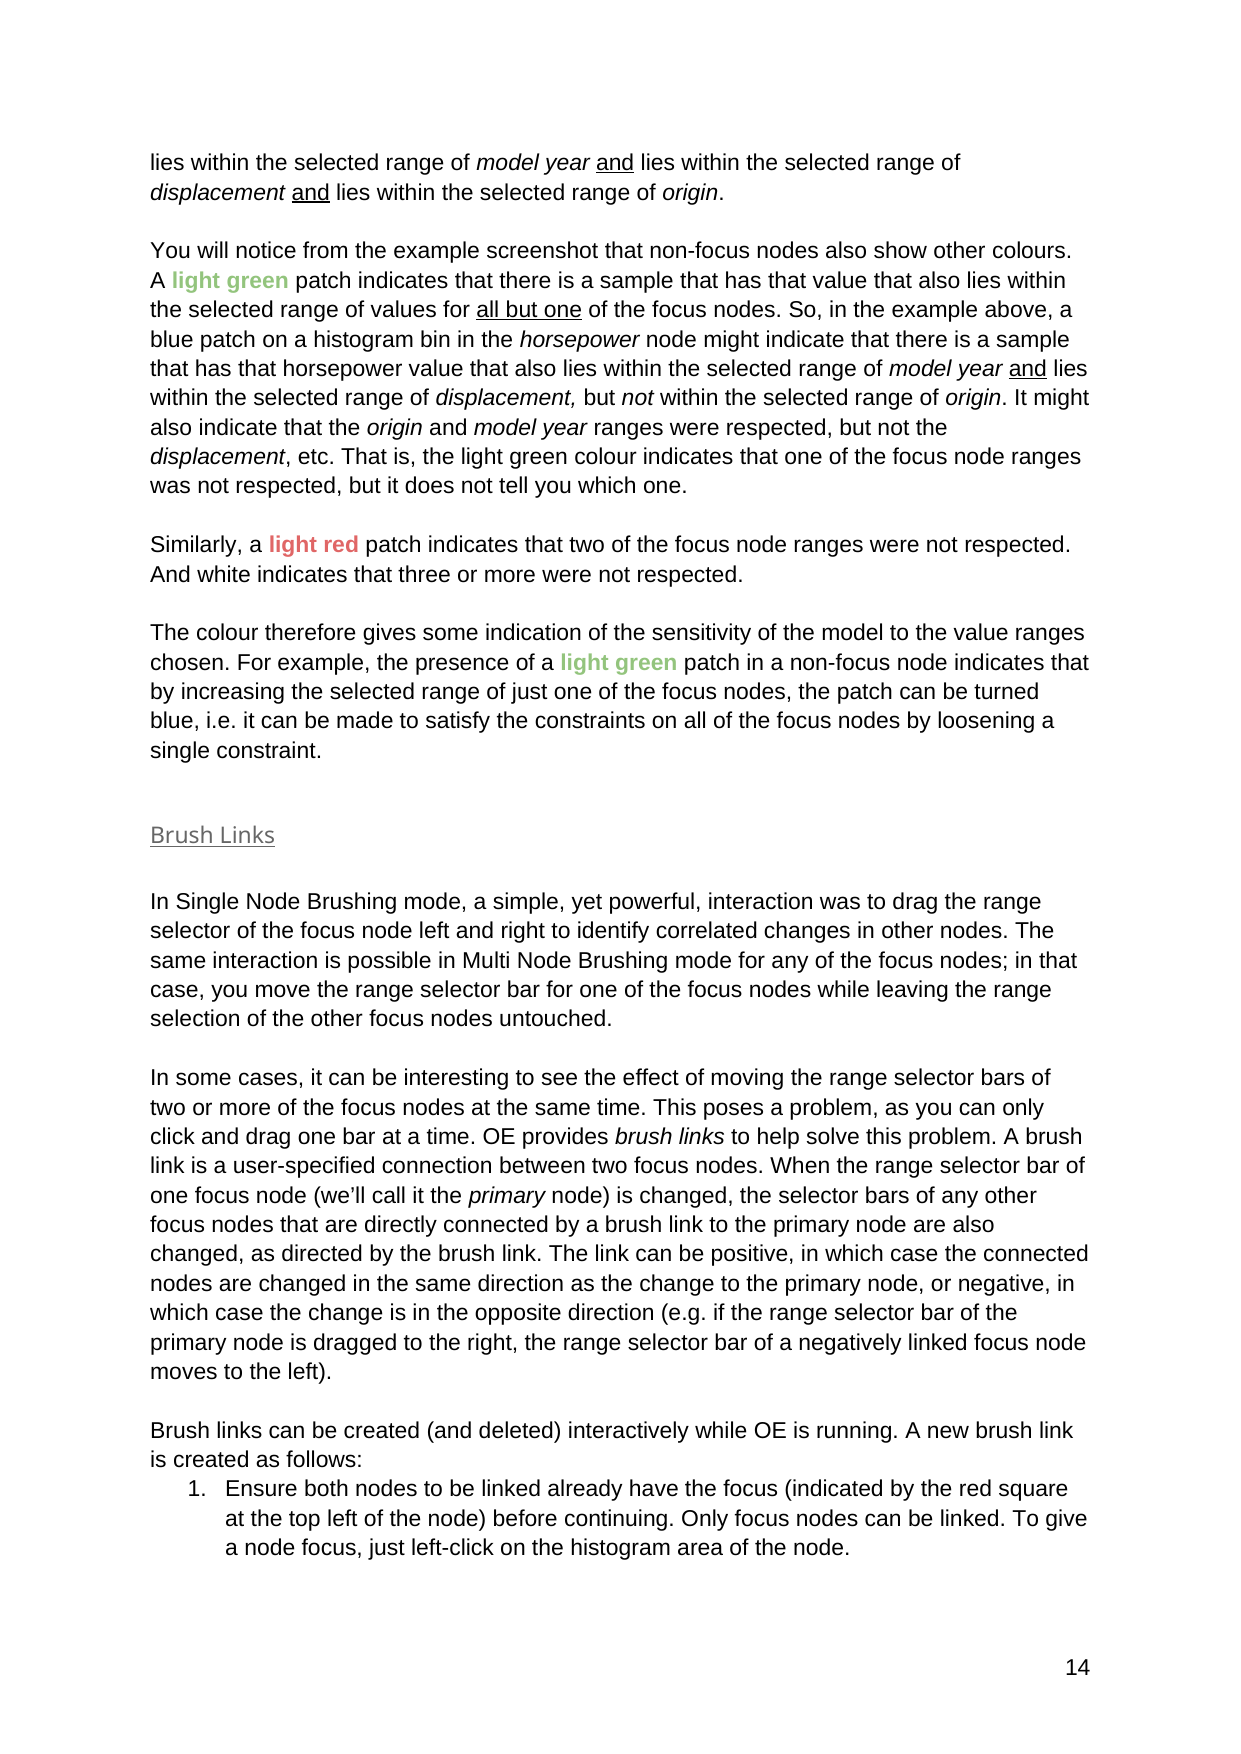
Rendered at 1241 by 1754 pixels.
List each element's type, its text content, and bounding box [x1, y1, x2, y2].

list Ensure both nodes to be linked already have the focus (indicated by the red square at the top left of the node) before continuing. Only focus nodes can be linked. To give a node focus, just left-click on the histogram area of the node. [187, 1476, 1090, 1561]
text Similarly, a light red patch indicates that two of the focus node ranges were not respected. And white indicates that three or more were not respected. [150, 532, 1090, 587]
text In some cases, it can be interesting to see the effect of moving the range selector bars of two or more of the focus nodes at the same time. This poses a problem, as you can only click and drag one bar at a time. OE provides brush links to help solve this problem. A brush link is a user-specified connection between two focus nodes. When the range selector bar of one focus node (we’ll call it the primary node) is changed, the selector bars of any other focus nodes that are directly connected by a brush link to the primary node are also changed, as directed by the brush link. The link can be positive, in which case the connected nodes are changed in the same direction as the change to the primary node, or negative, in which case the change is in the opposite direction (e.g. if the range selector bar of the primary node is dragged to the right, the range selector bar of a negatively linked focus node moves to the left). [150, 1065, 1090, 1384]
text In Single Node Brushing mode, a simple, yet powerful, interaction was to drag the range selector of the focus node left and right to identify correlated changes in other nodes. The same interaction is possible in Multi Node Brushing mode for any of the focus nodes; in that case, you move the range selector bar for one of the focus nodes while leaving the range selection of the other focus nodes untouched. [150, 889, 1090, 1032]
text The colour therefore gives some indication of the sensitivity of the model to the value ranges chosen. For example, the presence of a light green patch in a non-focus node indicates that by increasing the selected range of just one of the focus nodes, the patch can be turned blue, i.e. it can be made to satisfy the constraints on all of the focus nodes by loosening a single constraint. [150, 620, 1090, 763]
text lies within the selected range of model year and lies within the selected range of displacement and lies within the selected range of origin. [150, 150, 1090, 205]
subtitle Brush Links [150, 819, 1090, 850]
text You will notice from the example screenshot that non-focus nodes also show other colours. A light green patch indicates that there is a sample that has that value that also lies within the selected range of values for all but one of the focus nodes. So, in the example above, a blue patch on a histogram bin in the horsepower node might indicate that there is a sample that has that horsepower value that also lies within the selected range of model year and lies within the selected range of displacement, but not within the selected range of origin. It might also indicate that the origin and model year ranges were respected, but not the displacement, etc. That is, the light green colour indicates that one of the focus node ranges was not respected, but it does not tell you which one. [150, 238, 1090, 499]
text Brush links can be created (and deleted) interactively while OE is running. A new brush link is created as follows: [150, 1417, 1090, 1472]
